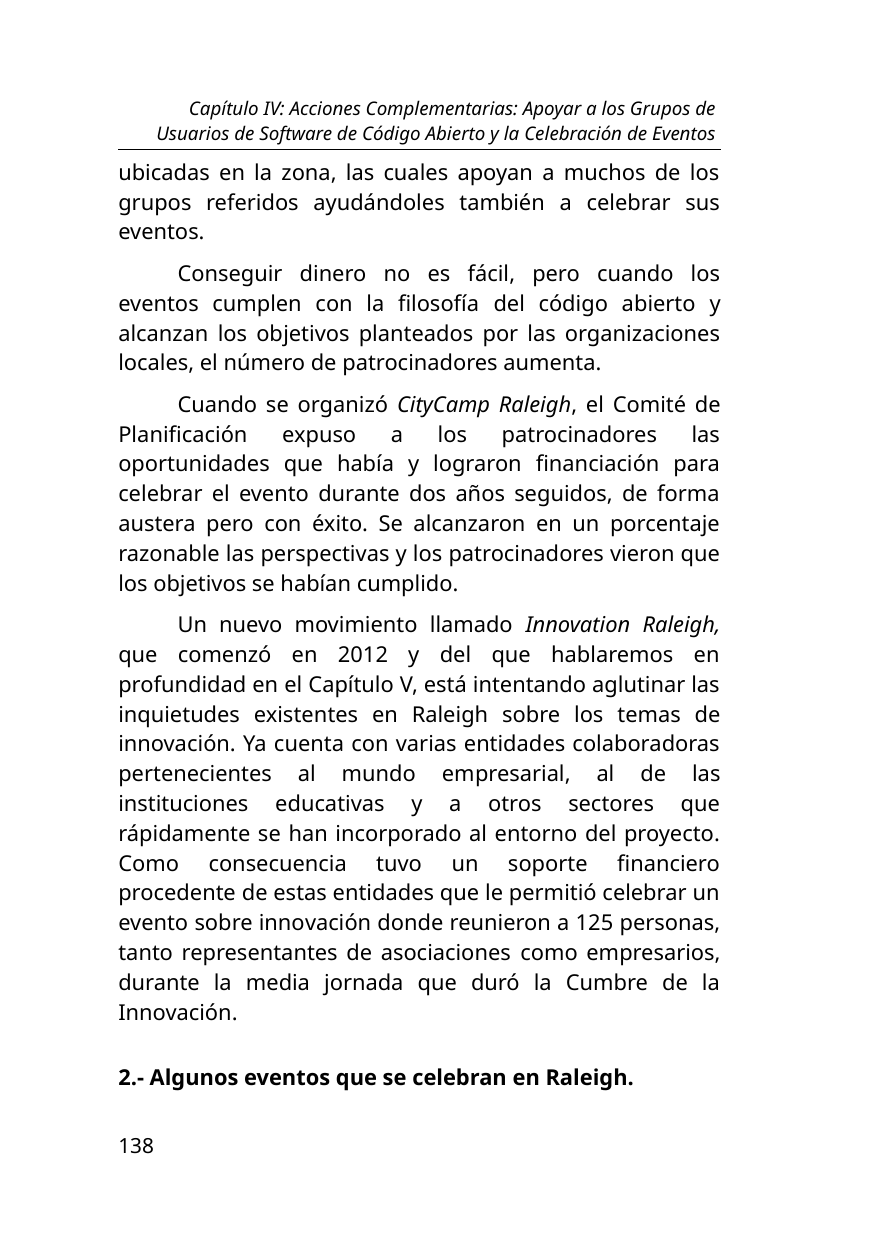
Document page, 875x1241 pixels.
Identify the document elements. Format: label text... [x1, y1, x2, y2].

text Cuando se organizó CityCamp Raleigh, el Comité de Pla­nificación expuso a los patrocinadores las oportunidades que había y lograron financiación para celebrar el evento durante dos años seguidos, de forma austera pero con éxito. Se alcanzaron en un porcentaje razonable las perspectivas y los patrocinadores vieron que los objetivos se habían cumplido. [118, 389, 721, 597]
text Conseguir dinero no es fácil, pero cuando los eventos cumplen con la filosofía del código abierto y alcanzan los ob­jetivos planteados por las organizaciones locales, el número de patrocinadores aumenta. [118, 258, 721, 377]
text ubicadas en la zona, las cuales apoyan a muchos de los grupos referidos ayudándoles también a celebrar sus eventos. [118, 157, 721, 246]
subtitle 2.- Algunos eventos que se celebran en Raleigh. [118, 1062, 721, 1091]
text Un nuevo movimiento llamado Innovation Raleigh, que comenzó en 2012 y del que hablaremos en profundidad en el Capítulo V, está intentando aglutinar las inquietudes existen­tes en Raleigh sobre los temas de innovación. Ya cuenta con varias entidades colaboradoras pertenecientes al mundo em­presarial, al de las instituciones educativas y a otros sectores que rápidamente se han incorporado al entorno del proyecto. Como consecuencia tuvo un soporte financiero procedente de estas entidades que le permitió celebrar un evento sobre inno­vación donde reunieron a 125 personas, tanto representantes de asociaciones como empresarios, durante la media jornada que duró la Cumbre de la Innovación. [118, 609, 721, 1026]
